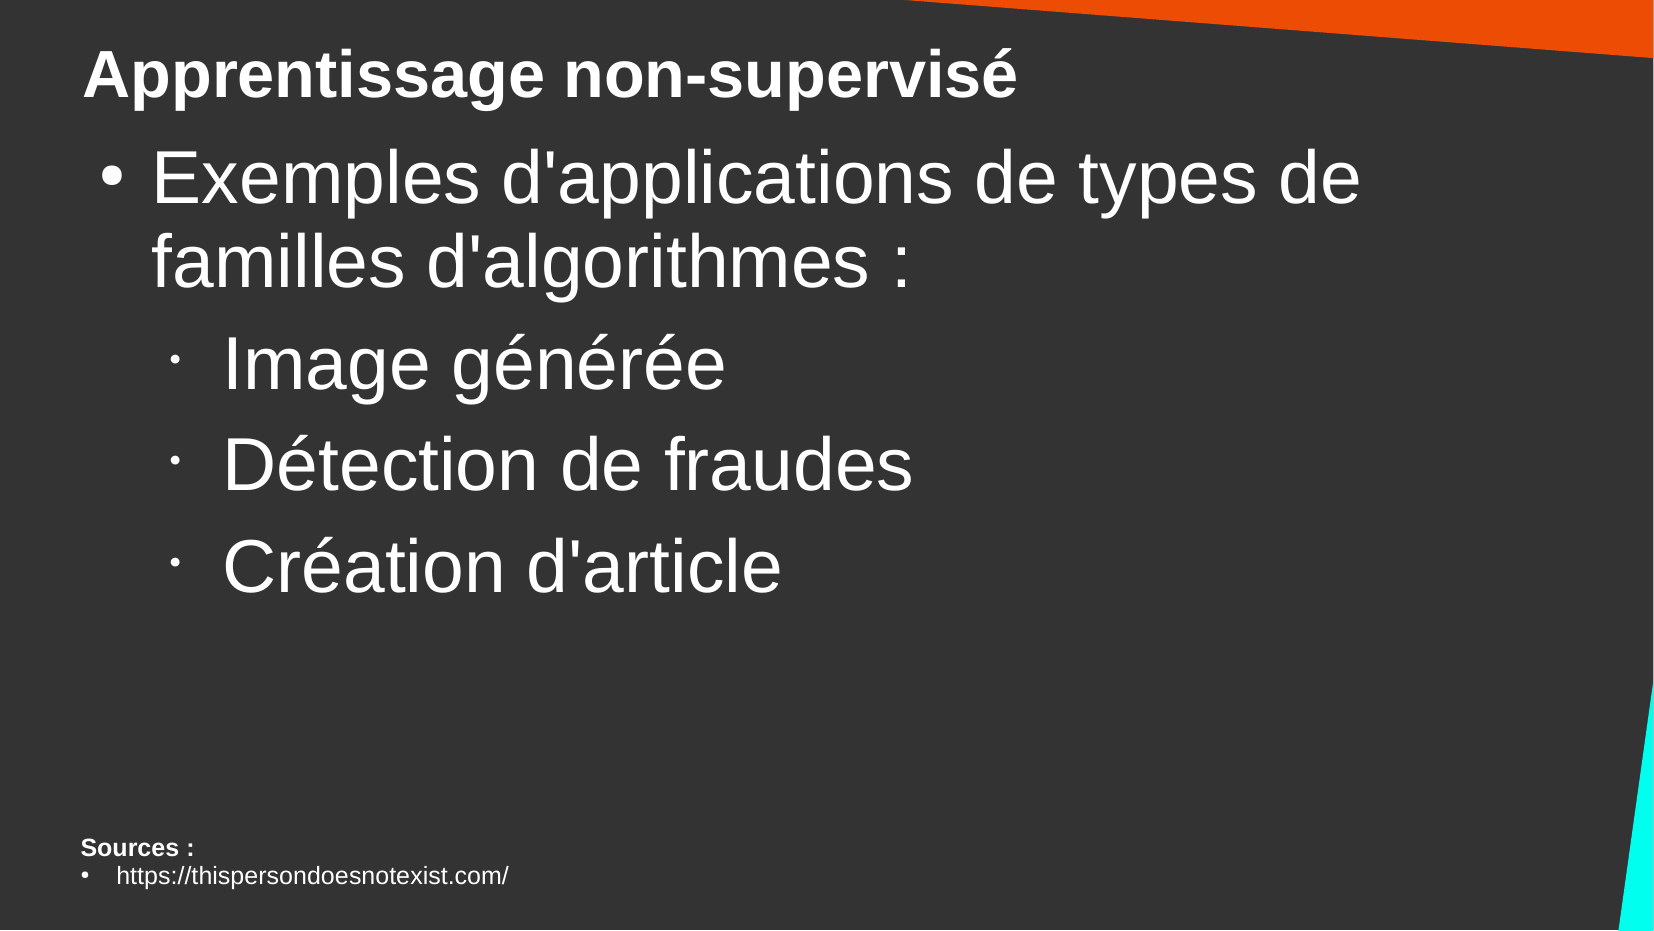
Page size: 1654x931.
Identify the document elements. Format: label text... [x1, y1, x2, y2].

text_box Sources : https://thispersondoesnotexist.com/ [65, 826, 1483, 926]
list Exemples d'applications de types de familles d'algorithmes : Image générée Détection de fraudes Création d'article [80, 135, 1501, 686]
title Apprentissage non-supervisé [82, 37, 1571, 115]
text_box [904, 0, 1654, 59]
text_box [1618, 675, 1654, 931]
